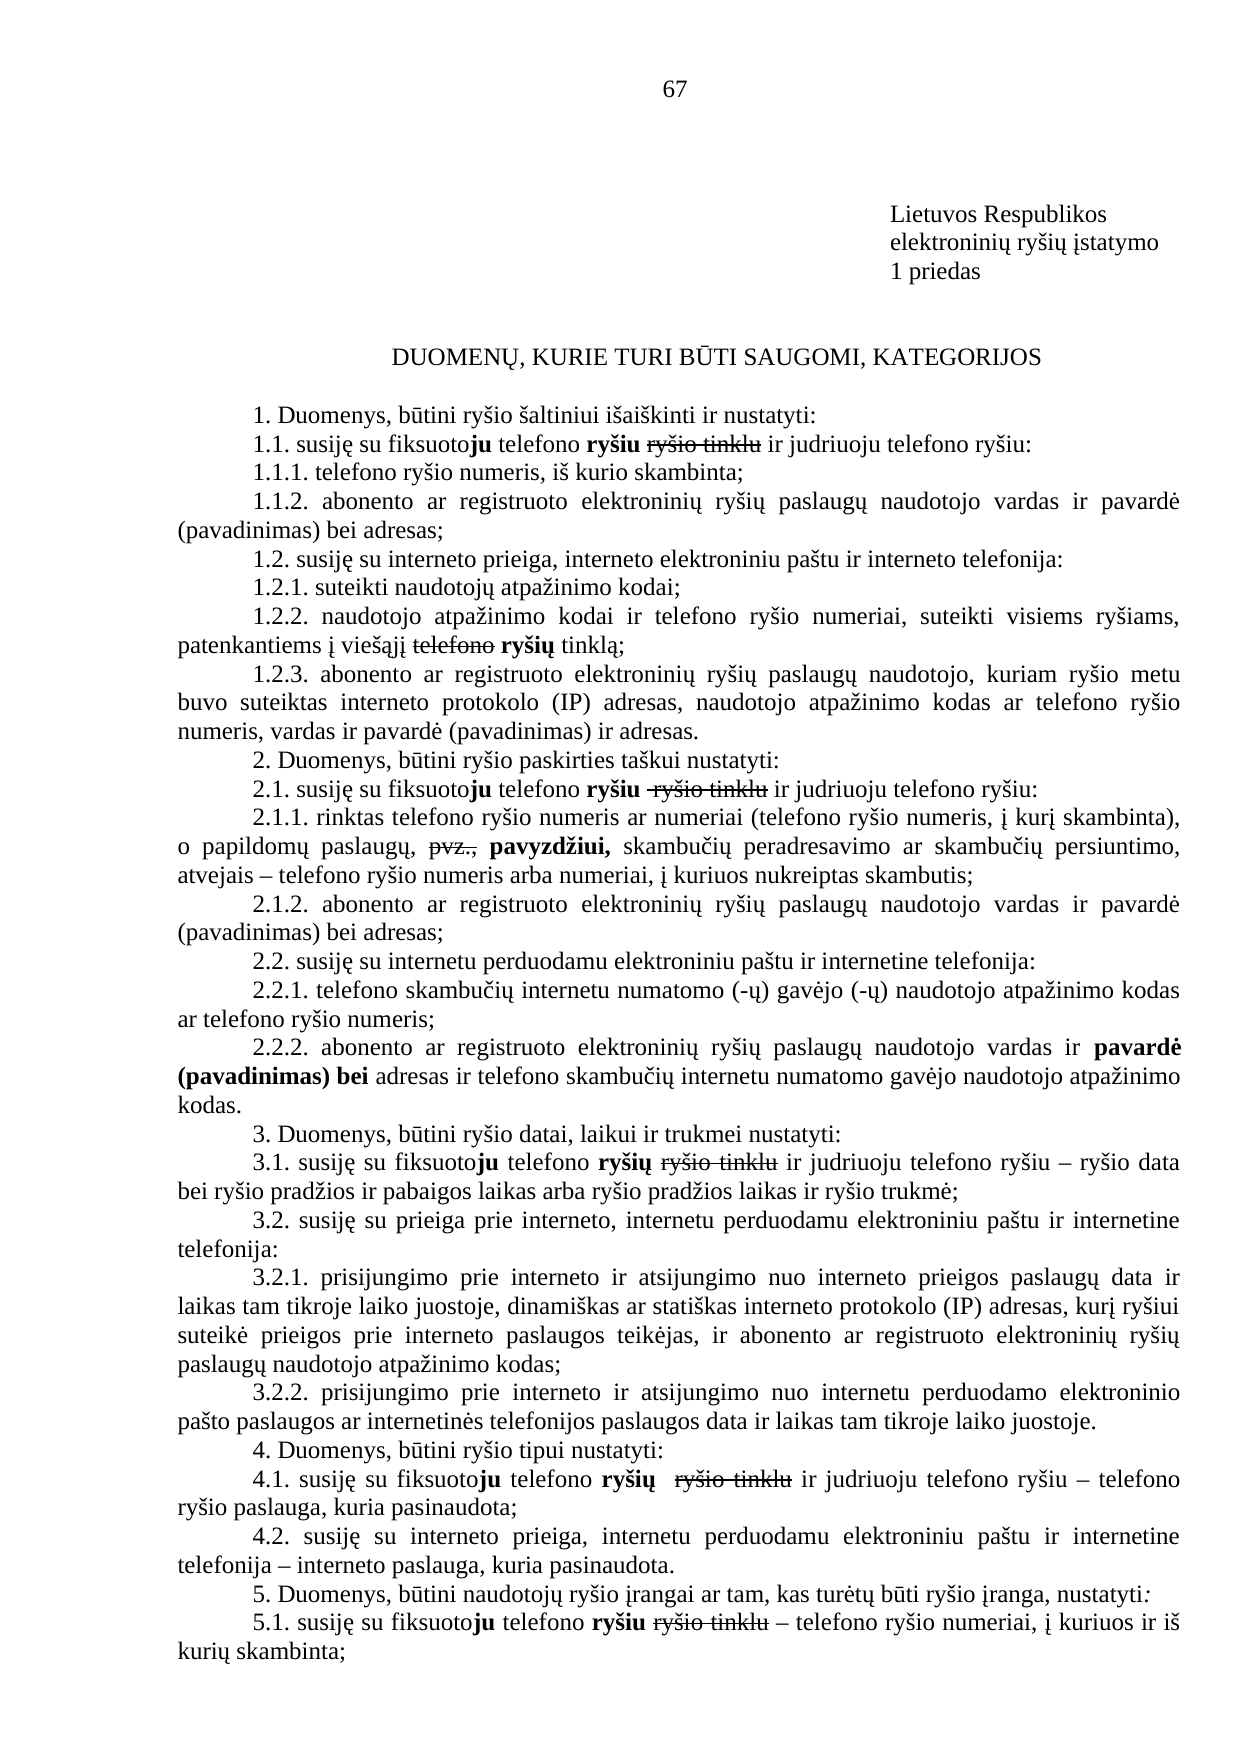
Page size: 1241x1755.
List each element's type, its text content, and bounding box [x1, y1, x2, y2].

text 4. Duomenys, būtini ryšio tipui nustatyti: [177, 1435, 1181, 1464]
text 4.2. susiję su interneto prieiga, internetu perduodamu elektroniniu paštu ir internetine telefonija – interneto paslauga, kuria pasinaudota. [177, 1521, 1181, 1579]
text 2.2.1. telefono skambučių internetu numatomo (-ų) gavėjo (-ų) naudotojo atpažinimo kodas ar telefono ryšio numeris; [177, 975, 1181, 1032]
subtitle 1 priedas [890, 256, 1181, 285]
text 3.2. susiję su prieiga prie interneto, internetu perduodamu elektroniniu paštu ir internetine telefonija: [177, 1205, 1181, 1262]
text 1.1. susiję su fiksuotoju telefono ryšiu ryšio tinklu ir judriuoju telefono ryšiu: [177, 429, 1181, 457]
text 2.1.1. rinktas telefono ryšio numeris ar numeriai (telefono ryšio numeris, į kurį skambinta), o papildomų paslaugų, pvz., pavyzdžiui, skambučių peradresavimo ar skambučių persiuntimo, atvejais – telefono ryšio numeris arba numeriai, į kuriuos nukreiptas skambutis; [177, 802, 1181, 889]
text 1.2.1. suteikti naudotojų atpažinimo kodai; [177, 572, 1181, 601]
text 1.1.2. abonento ar registruoto elektroninių ryšių paslaugų naudotojo vardas ir pavardė (pavadinimas) bei adresas; [177, 486, 1181, 544]
text 1.2. susiję su interneto prieiga, interneto elektroniniu paštu ir interneto telefonija: [177, 544, 1181, 572]
text 3. Duomenys, būtini ryšio datai, laikui ir trukmei nustatyti: [177, 1119, 1181, 1147]
text 1.1.1. telefono ryšio numeris, iš kurio skambinta; [177, 457, 1181, 486]
text 3.2.2. prisijungimo prie interneto ir atsijungimo nuo internetu perduodamo elektroninio pašto paslaugos ar internetinės telefonijos paslaugos data ir laikas tam tikroje laiko juostoje. [177, 1377, 1181, 1435]
text 2.2. susiję su internetu perduodamu elektroniniu paštu ir internetine telefonija: [177, 946, 1181, 975]
text Lietuvos Respublikos [177, 199, 1181, 227]
text 1.2.3. abonento ar registruoto elektroninių ryšių paslaugų naudotojo, kuriam ryšio metu buvo suteiktas interneto protokolo (IP) adresas, naudotojo atpažinimo kodas ar telefono ryšio numeris, vardas ir pavardė (pavadinimas) ir adresas. [177, 659, 1181, 745]
text 3.2.1. prisijungimo prie interneto ir atsijungimo nuo interneto prieigos paslaugų data ir laikas tam tikroje laiko juostoje, dinamiškas ar statiškas interneto protokolo (IP) adresas, kurį ryšiui suteikė prieigos prie interneto paslaugos teikėjas, ir abonento ar registruoto elektroninių ryšių paslaugų naudotojo atpažinimo kodas; [177, 1262, 1181, 1377]
text 2.1.2. abonento ar registruoto elektroninių ryšių paslaugų naudotojo vardas ir pavardė (pavadinimas) bei adresas; [177, 889, 1181, 946]
text 3.1. susiję su fiksuotoju telefono ryšių ryšio tinklu ir judriuoju telefono ryšiu – ryšio data bei ryšio pradžios ir pabaigos laikas arba ryšio pradžios laikas ir ryšio trukmė; [177, 1147, 1181, 1205]
text 5.1. susiję su fiksuotoju telefono ryšiu ryšio tinklu – telefono ryšio numeriai, į kuriuos ir iš kurių skambinta; [177, 1607, 1181, 1665]
text 4.1. susiję su fiksuotoju telefono ryšių ryšio tinklu ir judriuoju telefono ryšiu – telefono ryšio paslauga, kuria pasinaudota; [177, 1464, 1181, 1521]
text 2.2.2. abonento ar registruoto elektroninių ryšių paslaugų naudotojo vardas ir pavardė (pavadinimas) bei adresas ir telefono skambučių internetu numatomo gavėjo naudotojo atpažinimo kodas. [177, 1032, 1181, 1119]
text 1. Duomenys, būtini ryšio šaltiniui išaiškinti ir nustatyti: [177, 400, 1181, 429]
text 2. Duomenys, būtini ryšio paskirties taškui nustatyti: [177, 745, 1181, 774]
text 2.1. susiję su fiksuotoju telefono ryšiu ryšio tinklu ir judriuoju telefono ryšiu: [177, 774, 1181, 802]
subtitle DUOMENŲ, KURIE TURI BŪTI SAUGOMI, KATEGORIJOS [177, 342, 1181, 371]
text elektroninių ryšių įstatymo [890, 227, 1181, 256]
text 1.2.2. naudotojo atpažinimo kodai ir telefono ryšio numeriai, suteikti visiems ryšiams, patenkantiems į viešąjį telefono ryšių tinklą; [177, 601, 1181, 659]
text 5. Duomenys, būtini naudotojų ryšio įrangai ar tam, kas turėtų būti ryšio įranga, nustatyti: [177, 1579, 1181, 1607]
